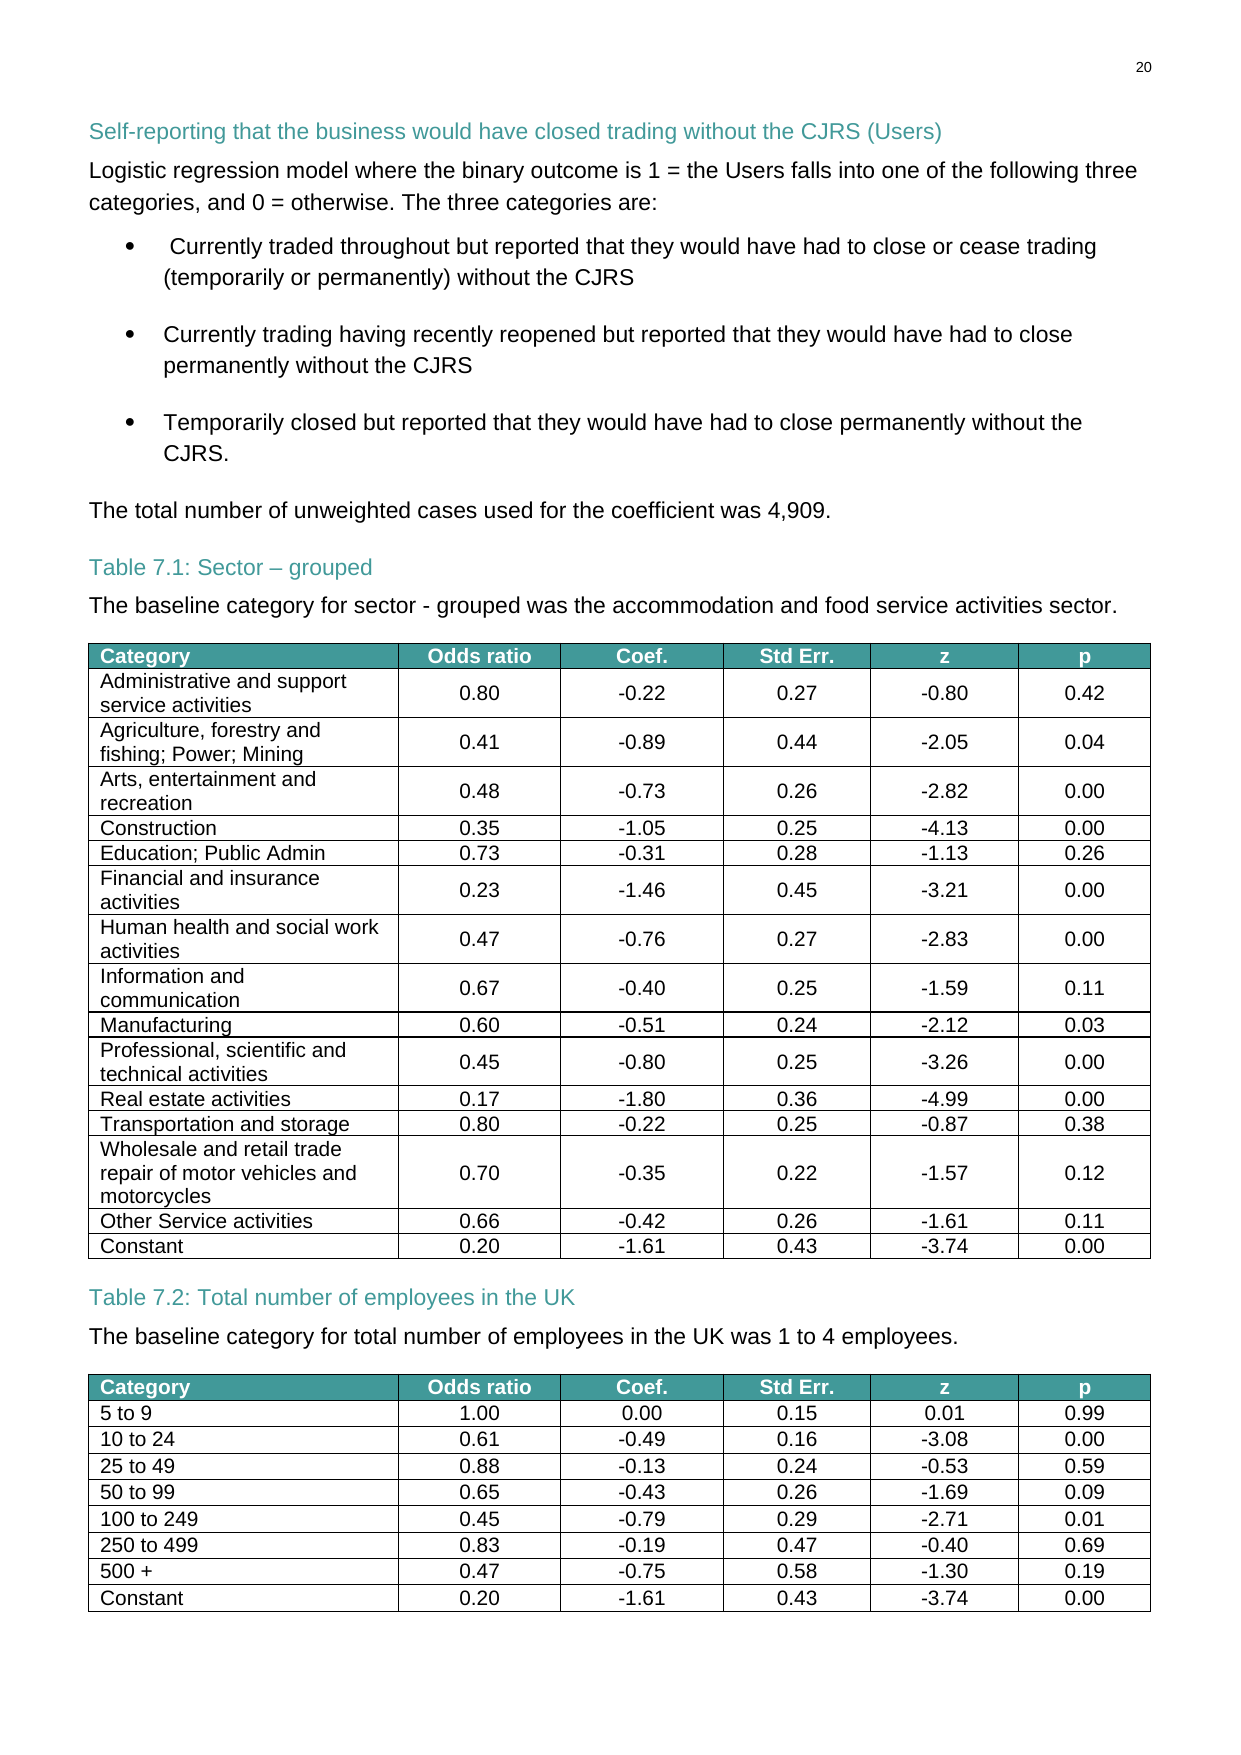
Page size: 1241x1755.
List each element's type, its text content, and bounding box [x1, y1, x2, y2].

table_cell 0.48 [399, 767, 560, 814]
table_cell -0.53 [871, 1454, 1018, 1479]
table_cell -1.46 [561, 866, 723, 913]
table_cell 0.83 [399, 1533, 560, 1558]
table_cell Arts, entertainment and recreation [89, 767, 398, 814]
table_cell 0.47 [399, 1559, 560, 1584]
table_cell -3.21 [871, 866, 1018, 913]
table_cell Human health and social work activities [89, 915, 398, 962]
table_cell 0.80 [399, 1111, 560, 1135]
table_cell 0.29 [724, 1506, 870, 1532]
table_cell -0.19 [561, 1533, 723, 1558]
table_cell -0.22 [561, 1111, 723, 1135]
text The baseline category for sector - grouped was the accommodation and food service activities sector. [89, 592, 1152, 619]
table_cell 0.26 [1019, 841, 1150, 864]
table_cell -0.40 [561, 964, 723, 1011]
table_cell 0.00 [1019, 1086, 1150, 1110]
table_cell 500 + [89, 1559, 398, 1584]
list Logistic regression model where the binary outcome is 1 = the Users falls into one of the following three categories, and 0 = otherwise. The three categories are: [89, 157, 1152, 215]
table_cell -0.13 [561, 1454, 723, 1479]
table_cell Manufacturing [89, 1013, 398, 1036]
table_cell 0.66 [399, 1209, 560, 1233]
table_cell 0.01 [1019, 1506, 1150, 1532]
table_cell 0.22 [724, 1136, 870, 1208]
table_cell -1.61 [871, 1209, 1018, 1233]
table_cell 0.42 [1019, 669, 1150, 717]
table_cell 0.35 [399, 816, 560, 839]
table_cell -1.30 [871, 1559, 1018, 1584]
table_cell 0.03 [1019, 1013, 1150, 1036]
table_cell 0.69 [1019, 1533, 1150, 1558]
table_cell -1.80 [561, 1086, 723, 1110]
table_cell Professional, scientific and technical activities [89, 1038, 398, 1085]
table_cell 0.58 [724, 1559, 870, 1584]
table_cell 0.00 [1019, 816, 1150, 839]
table_header p [1019, 644, 1150, 668]
table_cell 0.26 [724, 1209, 870, 1233]
table_cell 0.45 [399, 1506, 560, 1532]
table_cell 0.00 [1019, 915, 1150, 962]
table_cell 0.99 [1019, 1401, 1150, 1426]
table_cell -3.74 [871, 1234, 1018, 1258]
table_cell 0.17 [399, 1086, 560, 1110]
table_cell -1.13 [871, 841, 1018, 864]
table_header z [871, 644, 1018, 668]
table_cell 0.19 [1019, 1559, 1150, 1584]
table_cell Constant [89, 1585, 398, 1611]
table_cell 0.25 [724, 1111, 870, 1135]
table_cell -0.43 [561, 1480, 723, 1505]
table_header Coef. [561, 1375, 723, 1400]
table_cell 0.73 [399, 841, 560, 864]
table_cell 0.47 [724, 1533, 870, 1558]
table_header Coef. [561, 644, 723, 668]
table_cell 0.00 [1019, 1427, 1150, 1453]
table_cell 50 to 99 [89, 1480, 398, 1505]
table_header z [871, 1375, 1018, 1400]
subtitle Table 7.2: Total number of employees in the UK [89, 1284, 1152, 1311]
table_cell 25 to 49 [89, 1454, 398, 1479]
table_cell -0.75 [561, 1559, 723, 1584]
table_cell 0.36 [724, 1086, 870, 1110]
table_cell 0.43 [724, 1234, 870, 1258]
table_cell 0.11 [1019, 1209, 1150, 1233]
table_header Std Err. [724, 644, 870, 668]
table_cell Real estate activities [89, 1086, 398, 1110]
list Currently traded throughout but reported that they would have had to close or cease trading (temporarily or permanently) without the CJRS [126, 233, 1152, 291]
table_cell 0.04 [1019, 718, 1150, 766]
table_cell 0.80 [399, 669, 560, 717]
table_cell 0.65 [399, 1480, 560, 1505]
table_cell 0.24 [724, 1013, 870, 1036]
table_cell 0.59 [1019, 1454, 1150, 1479]
table_cell 100 to 249 [89, 1506, 398, 1532]
table_cell -0.76 [561, 915, 723, 962]
table_cell 0.27 [724, 915, 870, 962]
table_cell 0.27 [724, 669, 870, 717]
table_cell Constant [89, 1234, 398, 1258]
table_cell Other Service activities [89, 1209, 398, 1233]
table_cell -0.40 [871, 1533, 1018, 1558]
table_cell 250 to 499 [89, 1533, 398, 1558]
table_cell 0.26 [724, 767, 870, 814]
table_cell 0.45 [724, 866, 870, 913]
table_cell 0.28 [724, 841, 870, 864]
table_cell 0.26 [724, 1480, 870, 1505]
table_cell 0.00 [1019, 767, 1150, 814]
table_cell -0.80 [871, 669, 1018, 717]
table_header Std Err. [724, 1375, 870, 1400]
list The total number of unweighted cases used for the coefficient was 4,909. [89, 497, 1152, 523]
table_cell Agriculture, forestry and fishing; Power; Mining [89, 718, 398, 766]
table_cell -0.35 [561, 1136, 723, 1208]
table_cell -1.69 [871, 1480, 1018, 1505]
table_cell 0.20 [399, 1585, 560, 1611]
table_cell -2.12 [871, 1013, 1018, 1036]
table_cell -1.61 [561, 1585, 723, 1611]
text The baseline category for total number of employees in the UK was 1 to 4 employees. [89, 1323, 1152, 1349]
table_cell -0.87 [871, 1111, 1018, 1135]
table_cell 0.25 [724, 964, 870, 1011]
table_cell Transportation and storage [89, 1111, 398, 1135]
table_cell -1.61 [561, 1234, 723, 1258]
table_cell -4.99 [871, 1086, 1018, 1110]
table_cell 0.00 [1019, 1038, 1150, 1085]
table_cell Administrative and support service activities [89, 669, 398, 717]
table_cell 0.12 [1019, 1136, 1150, 1208]
table_header Category [89, 1375, 398, 1400]
table_cell -0.51 [561, 1013, 723, 1036]
table_cell 0.24 [724, 1454, 870, 1479]
table_header p [1019, 1375, 1150, 1400]
table_cell -0.49 [561, 1427, 723, 1453]
table_cell -0.31 [561, 841, 723, 864]
subtitle Table 7.1: Sector – grouped [89, 553, 1152, 580]
table_cell 0.00 [561, 1401, 723, 1426]
table_cell -0.42 [561, 1209, 723, 1233]
table_cell Financial and insurance activities [89, 866, 398, 913]
table_cell -0.89 [561, 718, 723, 766]
list Temporarily closed but reported that they would have had to close permanently without the CJRS. [126, 409, 1152, 467]
table_cell -0.22 [561, 669, 723, 717]
table_cell -1.05 [561, 816, 723, 839]
table_cell -3.74 [871, 1585, 1018, 1611]
table_header Category [89, 644, 398, 668]
list Currently trading having recently reopened but reported that they would have had to close permanently without the CJRS [126, 321, 1152, 379]
table_cell 0.43 [724, 1585, 870, 1611]
table_cell -1.57 [871, 1136, 1018, 1208]
table_cell 0.25 [724, 816, 870, 839]
table_header Odds ratio [399, 644, 560, 668]
table_cell Construction [89, 816, 398, 839]
table_cell 0.00 [1019, 866, 1150, 913]
table_cell Wholesale and retail trade repair of motor vehicles and motorcycles [89, 1136, 398, 1208]
table_cell 0.01 [871, 1401, 1018, 1426]
table_cell -0.79 [561, 1506, 723, 1532]
table_cell 1.00 [399, 1401, 560, 1426]
table_cell 0.45 [399, 1038, 560, 1085]
table_cell 0.70 [399, 1136, 560, 1208]
table_cell -0.80 [561, 1038, 723, 1085]
table_cell 10 to 24 [89, 1427, 398, 1453]
table_cell -2.82 [871, 767, 1018, 814]
table_cell 0.67 [399, 964, 560, 1011]
table_cell 0.23 [399, 866, 560, 913]
table_cell -2.05 [871, 718, 1018, 766]
table_cell -2.83 [871, 915, 1018, 962]
table_cell 0.41 [399, 718, 560, 766]
table_cell 0.61 [399, 1427, 560, 1453]
table_cell 0.25 [724, 1038, 870, 1085]
table_cell -0.73 [561, 767, 723, 814]
table_cell 0.16 [724, 1427, 870, 1453]
table_cell 0.11 [1019, 964, 1150, 1011]
table_cell Information and communication [89, 964, 398, 1011]
table_cell 0.00 [1019, 1585, 1150, 1611]
table_cell -2.71 [871, 1506, 1018, 1532]
table_cell 0.38 [1019, 1111, 1150, 1135]
table_cell 0.20 [399, 1234, 560, 1258]
table_cell 0.15 [724, 1401, 870, 1426]
table_cell 5 to 9 [89, 1401, 398, 1426]
table_cell 0.60 [399, 1013, 560, 1036]
subtitle Self-reporting that the business would have closed trading without the CJRS (Users) [89, 118, 1152, 144]
table_cell Education; Public Admin [89, 841, 398, 864]
table_cell -1.59 [871, 964, 1018, 1011]
table_cell 0.09 [1019, 1480, 1150, 1505]
table_cell -3.26 [871, 1038, 1018, 1085]
table_header Odds ratio [399, 1375, 560, 1400]
table_cell 0.44 [724, 718, 870, 766]
table_cell -3.08 [871, 1427, 1018, 1453]
table_cell 0.47 [399, 915, 560, 962]
table_cell 0.88 [399, 1454, 560, 1479]
table_cell 0.00 [1019, 1234, 1150, 1258]
table_cell -4.13 [871, 816, 1018, 839]
